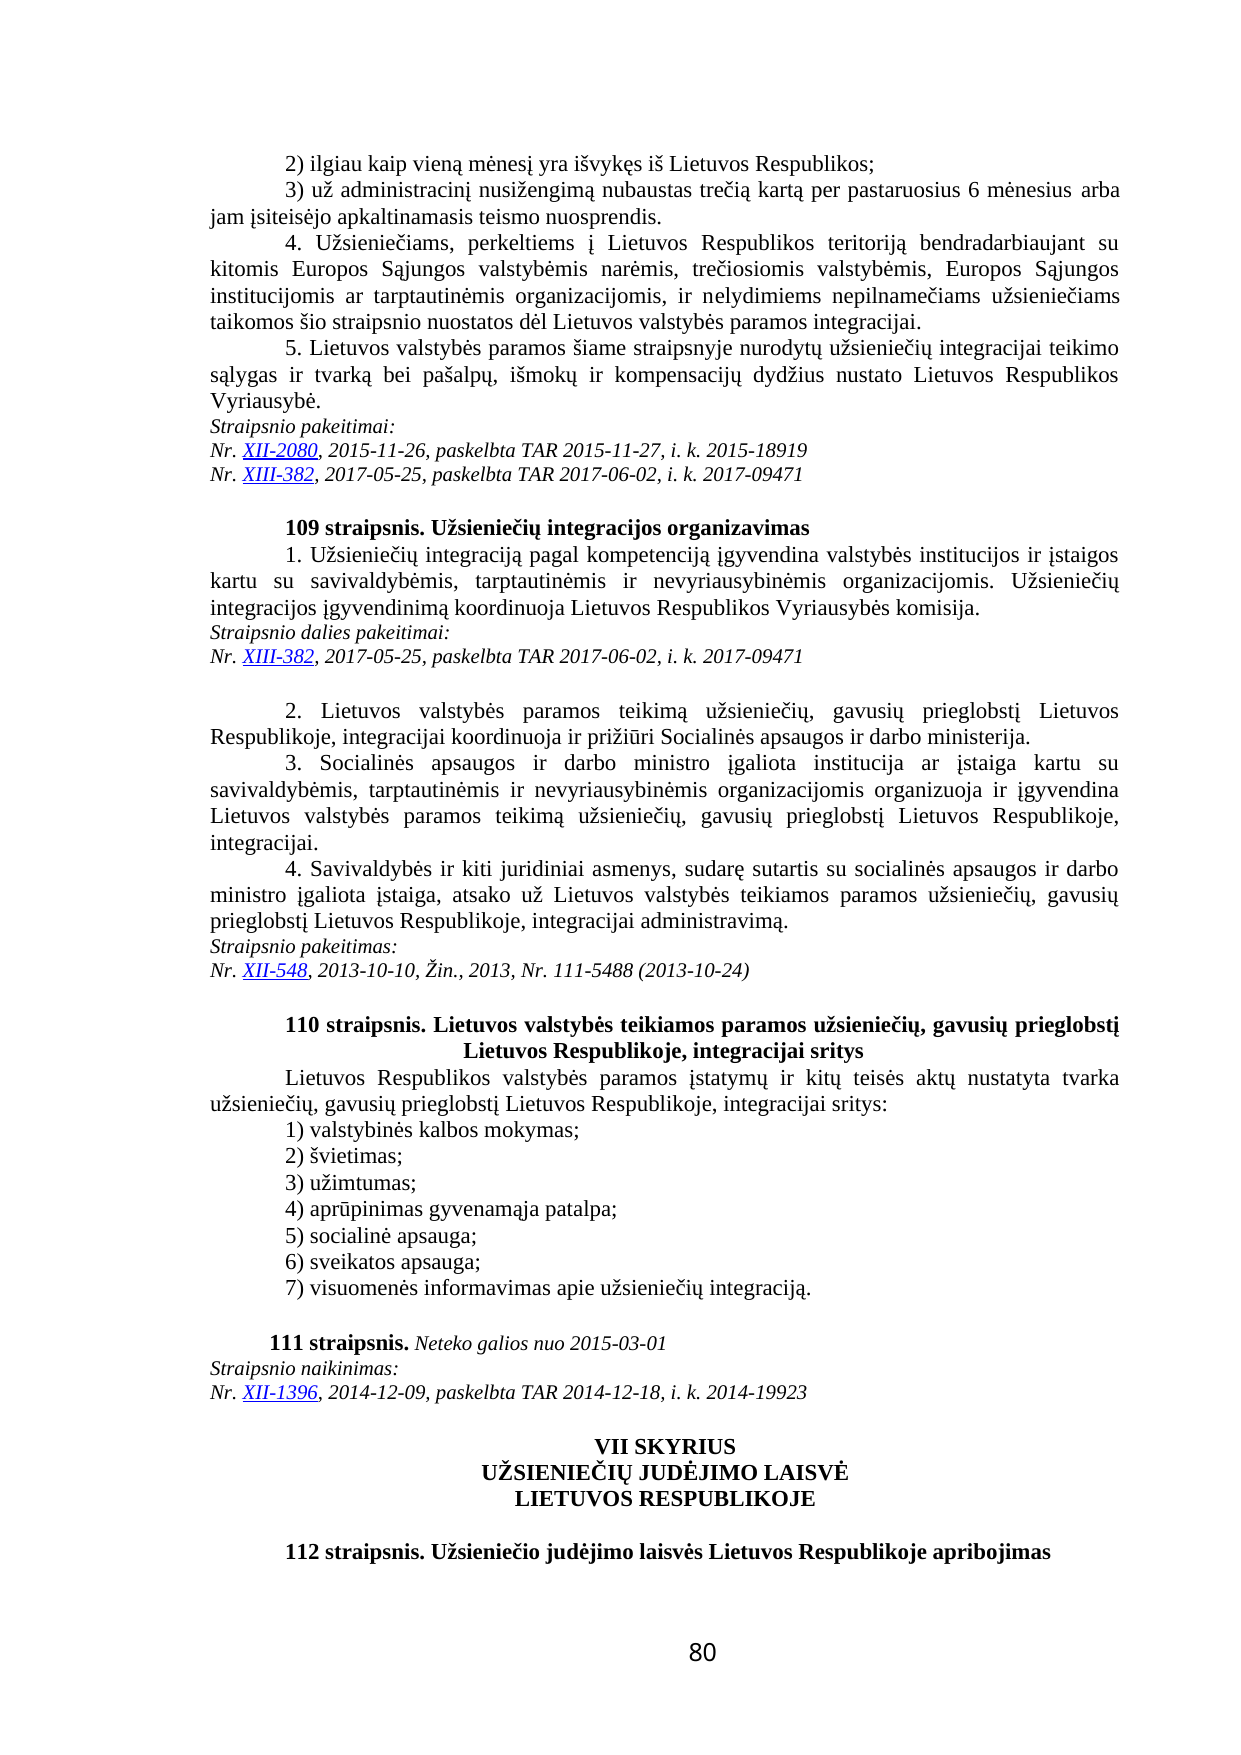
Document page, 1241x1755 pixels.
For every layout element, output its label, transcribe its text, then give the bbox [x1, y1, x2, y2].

text 110 straipsnis. Lietuvos valstybės teikiamos paramos užsieniečių, gavusių prieglobstį Lietuvos Respublikoje, integracijai sritys [285, 1011, 1120, 1063]
text 4. Savivaldybės ir kiti juridiniai asmenys, sudarę sutartis su socialinės apsaugos ir darbo ministro įgaliota įstaiga, atsako už Lietuvos valstybės teikiamos paramos užsieniečių, gavusių prieglobstį Lietuvos Respublikoje, integracijai administravimą. [210, 855, 1120, 934]
text Straipsnio naikinimas: [210, 1356, 1120, 1380]
text 2. Lietuvos valstybės paramos teikimą užsieniečių, gavusių prieglobstį Lietuvos Respublikoje, integracijai koordinuoja ir prižiūri Socialinės apsaugos ir darbo ministerija. [210, 697, 1120, 749]
text Nr. XIII-382, 2017-05-25, paskelbta TAR 2017-06-02, i. k. 2017-09471 [210, 462, 1120, 486]
text Straipsnio pakeitimai: [210, 413, 1120, 438]
text 111 straipsnis. Neteko galios nuo 2015-03-01 [210, 1329, 1120, 1356]
text 2) švietimas; [210, 1143, 1120, 1169]
text Nr. XIII-382, 2017-05-25, paskelbta TAR 2017-06-02, i. k. 2017-09471 [210, 644, 1120, 668]
text 1. Užsieniečių integraciją pagal kompetenciją įgyvendina valstybės institucijos ir įstaigos kartu su savivaldybėmis, tarptautinėmis ir nevyriausybinėmis organizacijomis. Užsieniečių integracijos įgyvendinimą koordinuoja Lietuvos Respublikos Vyriausybės komisija. [210, 541, 1120, 620]
text Straipsnio dalies pakeitimai: [210, 620, 1120, 644]
text 109 straipsnis. Užsieniečių integracijos organizavimas [210, 514, 1120, 541]
text 3. Socialinės apsaugos ir darbo ministro įgaliota institucija ar įstaiga kartu su savivaldybėmis, tarptautinėmis ir nevyriausybinėmis organizacijomis organizuoja ir įgyvendina Lietuvos valstybės paramos teikimą užsieniečių, gavusių prieglobstį Lietuvos Respublikoje, integracijai. [210, 749, 1120, 855]
text 3) užimtumas; [210, 1169, 1120, 1195]
text 1) valstybinės kalbos mokymas; [210, 1116, 1120, 1143]
text 5. Lietuvos valstybės paramos šiame straipsnyje nurodytų užsieniečių integracijai teikimo sąlygas ir tvarką bei pašalpų, išmokų ir kompensacijų dydžius nustato Lietuvos Respublikos Vyriausybė. [210, 334, 1120, 413]
text 2) ilgiau kaip vieną mėnesį yra išvykęs iš Lietuvos Respublikos; [210, 150, 1120, 176]
text Lietuvos Respublikos valstybės paramos įstatymų ir kitų teisės aktų nustatyta tvarka užsieniečių, gavusių prieglobstį Lietuvos Respublikoje, integracijai sritys: [210, 1063, 1120, 1116]
text 4. Užsieniečiams, perkeltiems į Lietuvos Respublikos teritoriją bendradarbiaujant su kitomis Europos Sąjungos valstybėmis narėmis, trečiosiomis valstybėmis, Europos Sąjungos institucijomis ar tarptautinėmis organizacijomis, ir nelydimiems nepilnamečiams užsieniečiams taikomos šio straipsnio nuostatos dėl Lietuvos valstybės paramos integracijai. [210, 229, 1120, 334]
text 4) aprūpinimas gyvenamąja patalpa; [210, 1195, 1120, 1222]
text 112 straipsnis. Užsieniečio judėjimo laisvės Lietuvos Respublikoje apribojimas [285, 1538, 1120, 1564]
text 7) visuomenės informavimas apie užsieniečių integraciją. [210, 1274, 1120, 1301]
text Nr. XII-1396, 2014-12-09, paskelbta TAR 2014-12-18, i. k. 2014-19923 [210, 1380, 1120, 1404]
text 5) socialinė apsauga; [210, 1222, 1120, 1248]
text 3) už administracinį nusižengimą nubaustas trečią kartą per pastaruosius 6 mėnesius arba jam įsiteisėjo apkaltinamasis teismo nuosprendis. [210, 176, 1120, 229]
text LIETUVOS RESPUBLIKOJE [210, 1485, 1120, 1512]
text UŽSIENIEČIŲ JUDĖJIMO LAISVĖ [210, 1459, 1120, 1485]
text Nr. XII-548, 2013-10-10, Žin., 2013, Nr. 111-5488 (2013-10-24) [210, 958, 1120, 982]
text 6) sveikatos apsauga; [210, 1248, 1120, 1274]
text Nr. XII-2080, 2015-11-26, paskelbta TAR 2015-11-27, i. k. 2015-18919 [210, 438, 1120, 462]
text VII SKYRIUS [210, 1433, 1120, 1459]
text Straipsnio pakeitimas: [210, 934, 1120, 958]
